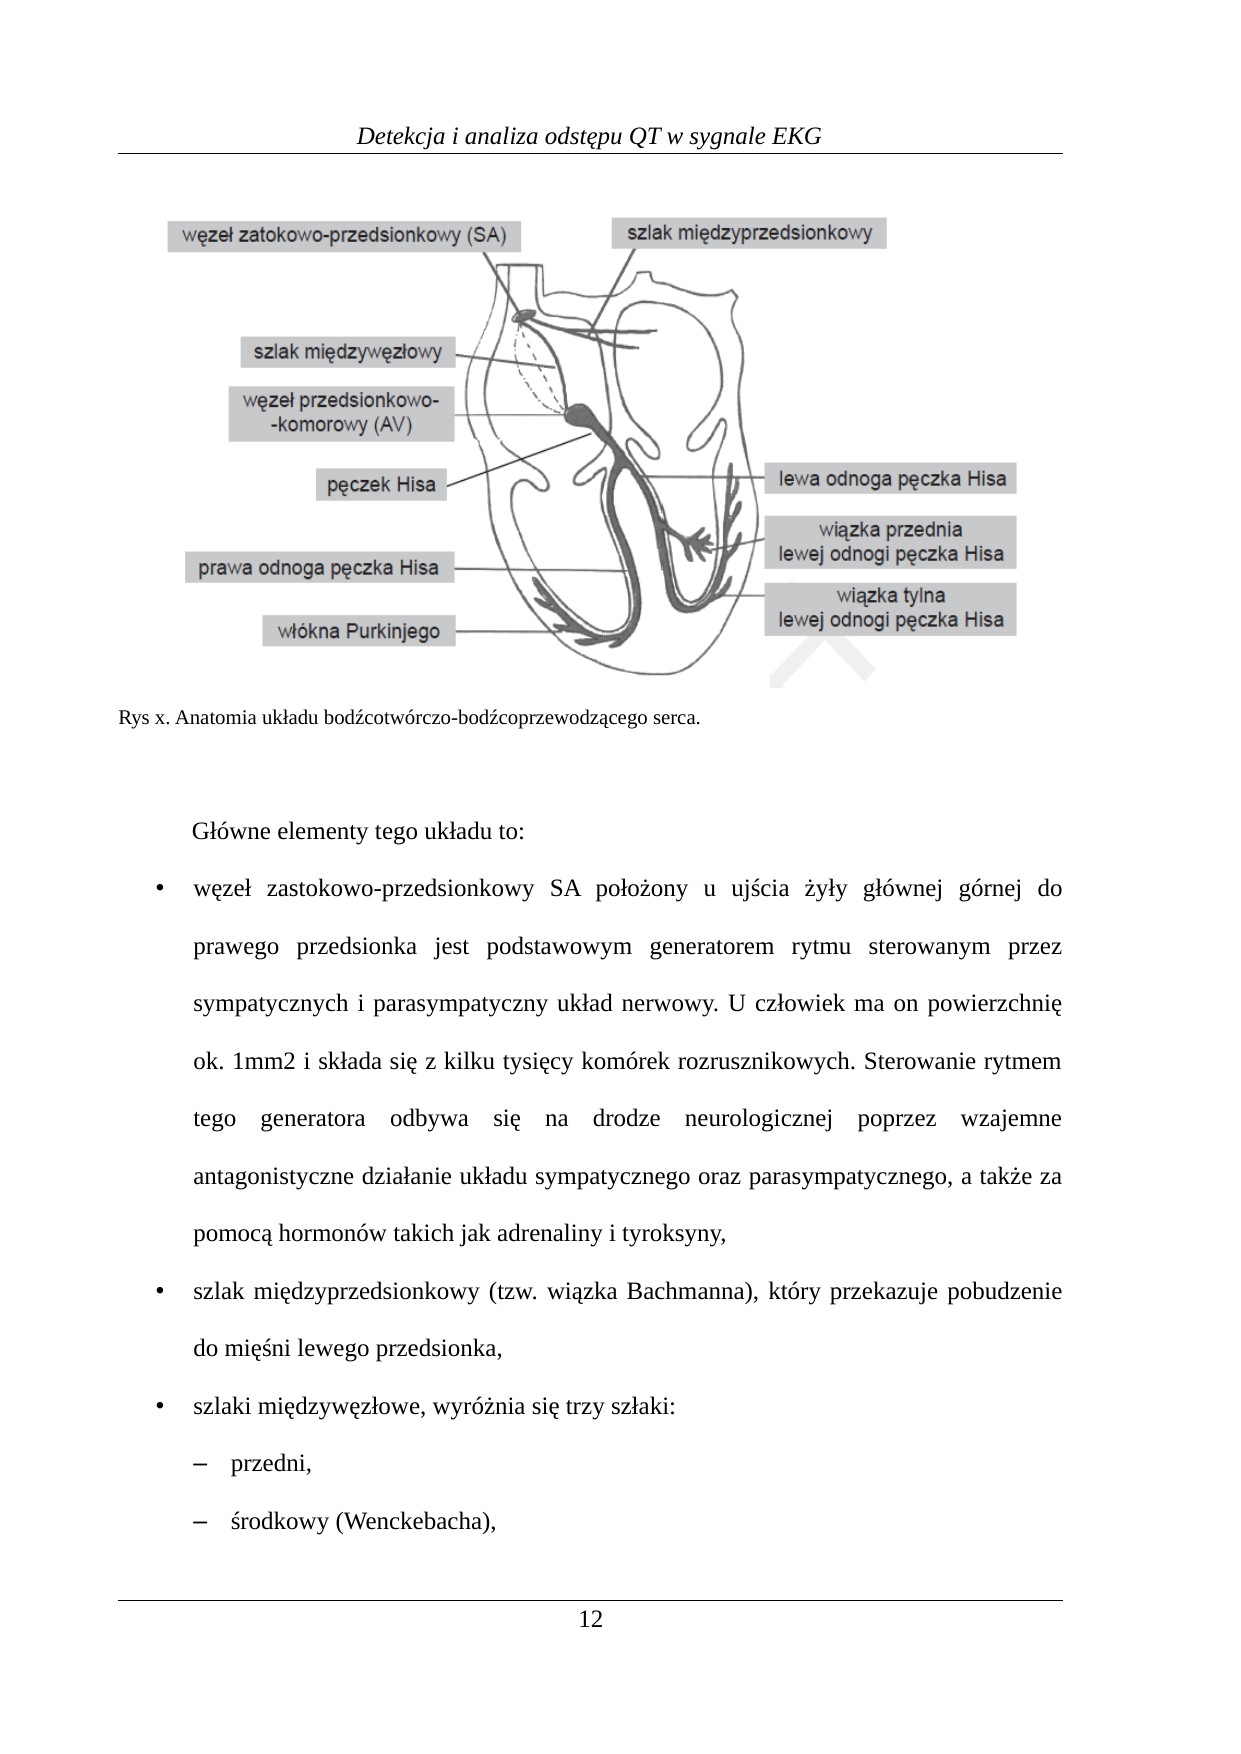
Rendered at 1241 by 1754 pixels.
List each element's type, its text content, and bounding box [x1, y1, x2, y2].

picture [124, 183, 1057, 688]
list przedni, [193, 1434, 1063, 1477]
list szlaki międzywęzłowe, wyróżnia się trzy szłaki: [156, 1376, 1063, 1419]
list szlak międzyprzedsionkowy (tzw. wiązka Bachmanna), który przekazuje pobudzenie do mięśni lewego przedsionka, [156, 1261, 1063, 1362]
text Rys x. Anatomia układu bodźcotwórczo-bodźcoprzewodzącego serca. [118, 688, 1063, 729]
list środkowy (Wenckebacha), [193, 1491, 1063, 1534]
list węzeł zastokowo-przedsionkowy SA położony u ujścia żyły głównej górnej do prawego przedsionka jest podstawowym generatorem rytmu sterowanym przez sympatycznych i parasympatyczny układ nerwowy. U człowiek ma on powierzchnię ok. 1mm2 i składa się z kilku tysięcy komórek rozrusznikowych. Sterowanie rytmem tego generatora odbywa się na drodze neurologicznej poprzez wzajemne antagonistyczne działanie układu sympatycznego oraz parasympatycznego, a także za pomocą hormonów takich jak adrenaliny i tyroksyny, [156, 859, 1063, 1247]
text Główne elementy tego układu to: [118, 798, 1063, 844]
